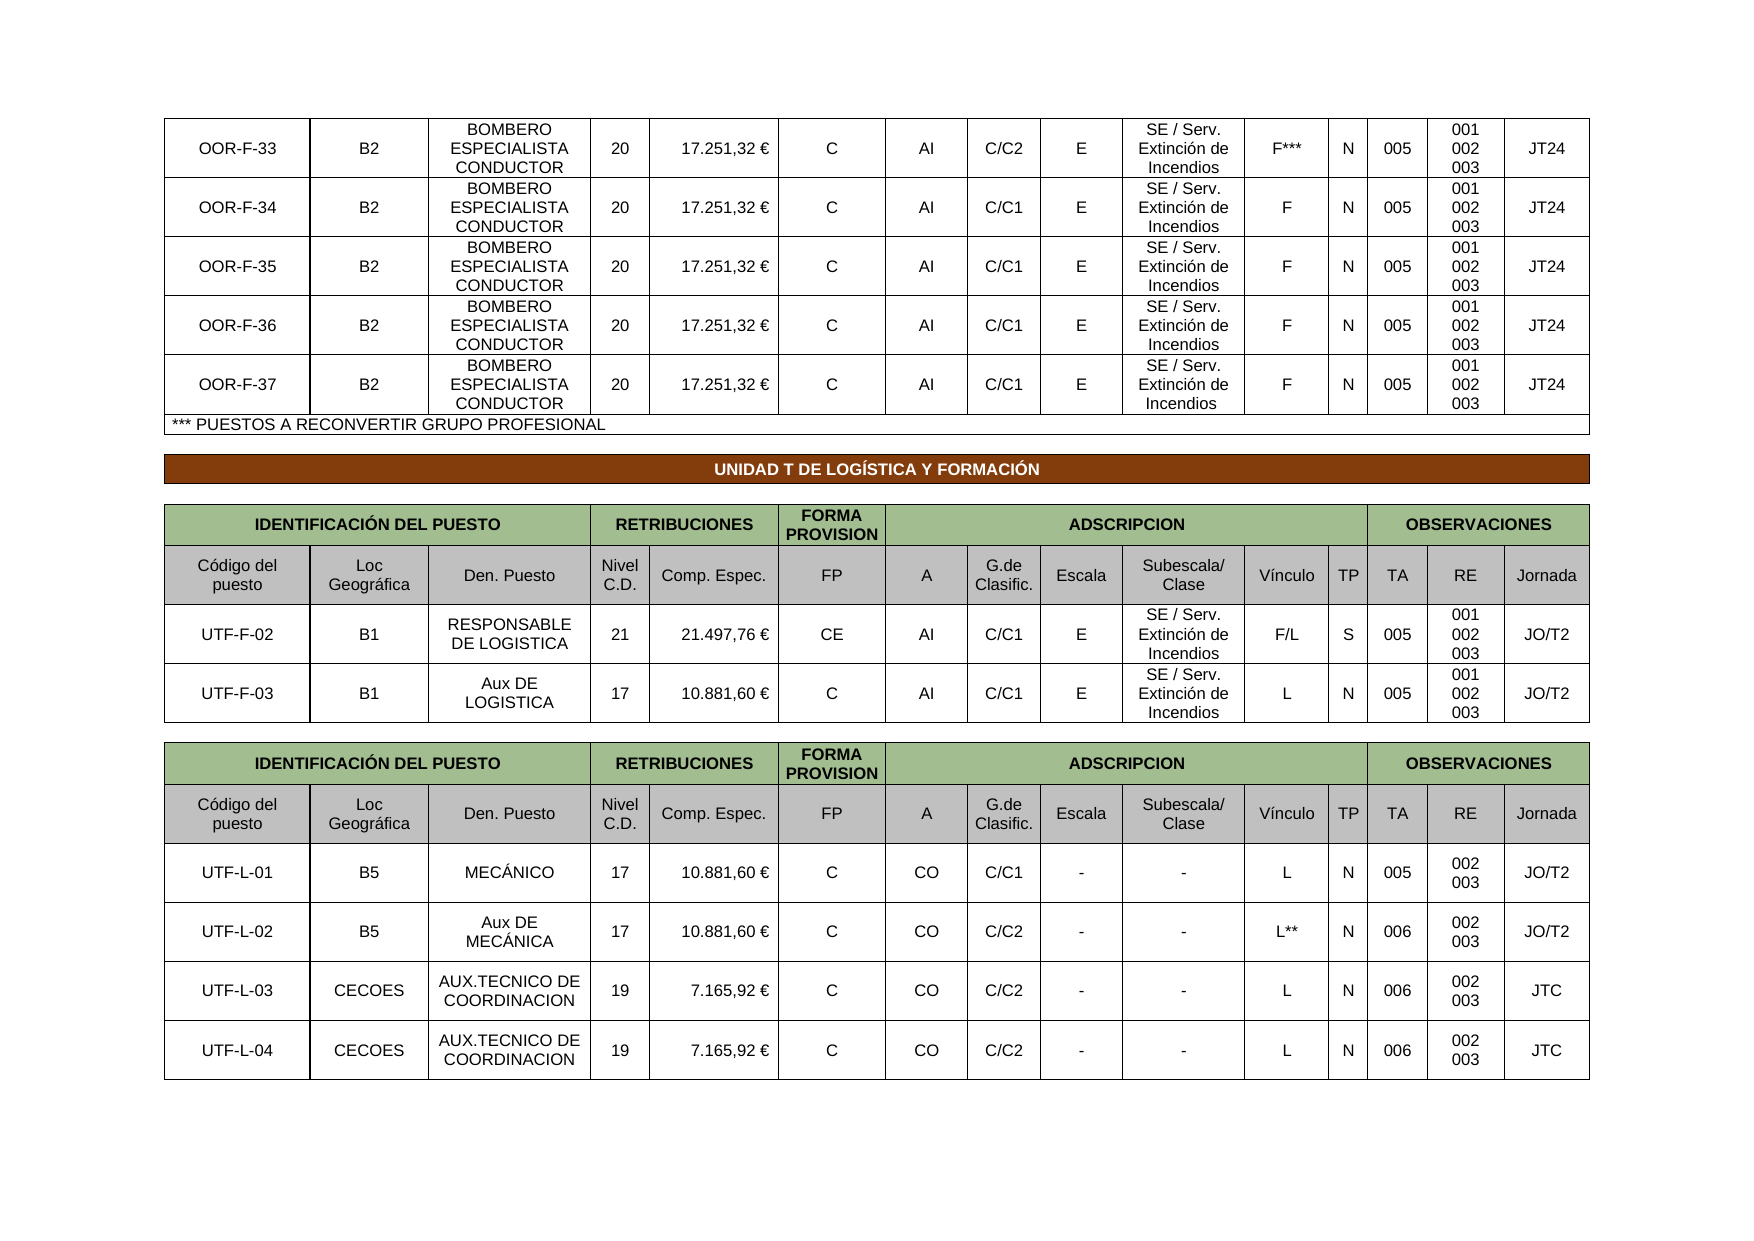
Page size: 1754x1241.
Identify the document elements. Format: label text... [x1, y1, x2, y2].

table_cell 17.251,32 € [650, 296, 778, 354]
table_cell SE / Serv. Extinción de Incendios [1123, 237, 1244, 295]
table_cell 20 [591, 237, 649, 295]
table_cell AUX.TECNICO DE COORDINACION [429, 1021, 590, 1079]
table_cell BOMBERO ESPECIALISTA CONDUCTOR [429, 237, 590, 295]
table_cell CECOES [311, 1021, 428, 1079]
table_cell AI [886, 119, 967, 177]
table_cell RETRIBUCIONES [591, 505, 778, 545]
table_cell OOR-F-33 [165, 119, 309, 177]
table_cell JT24 [1505, 119, 1589, 177]
table_cell 17 [591, 664, 649, 722]
table_cell IDENTIFICACIÓN DEL PUESTO [165, 505, 590, 545]
table_cell N [1329, 296, 1367, 354]
table_cell [165, 723, 1589, 742]
table_cell L [1245, 844, 1328, 902]
table_cell C/C2 [968, 1021, 1040, 1079]
table_cell Código del puesto [165, 785, 309, 843]
table_cell JO/T2 [1505, 605, 1589, 663]
table_cell F [1245, 296, 1328, 354]
table_cell AI [886, 605, 967, 663]
table_cell JT24 [1505, 355, 1589, 413]
table_cell 001 002 003 [1428, 237, 1504, 295]
table_cell 005 [1368, 178, 1427, 236]
table_cell - [1041, 1021, 1122, 1079]
table_cell 006 [1368, 962, 1427, 1020]
table_cell Aux DE MECÁNICA [429, 903, 590, 961]
table_cell E [1041, 664, 1122, 722]
table_cell Escala [1041, 546, 1122, 604]
table_cell BOMBERO ESPECIALISTA CONDUCTOR [429, 355, 590, 413]
table_cell JT24 [1505, 296, 1589, 354]
table_cell UNIDAD T DE LOGÍSTICA Y FORMACIÓN [165, 455, 1589, 483]
table_cell BOMBERO ESPECIALISTA CONDUCTOR [429, 296, 590, 354]
table_cell 001 002 003 [1428, 178, 1504, 236]
table_cell BOMBERO ESPECIALISTA CONDUCTOR [429, 178, 590, 236]
table_cell C [779, 664, 885, 722]
table_cell FORMA PROVISION [779, 743, 885, 784]
table_cell CO [886, 903, 967, 961]
table_cell Loc Geográfica [311, 785, 428, 843]
table_cell *** PUESTOS A RECONVERTIR GRUPO PROFESIONAL [165, 415, 1589, 434]
table_cell MECÁNICO [429, 844, 590, 902]
table_cell 005 [1368, 664, 1427, 722]
table_cell 21.497,76 € [650, 605, 778, 663]
table_cell Subescala/ Clase [1123, 546, 1244, 604]
table_cell 005 [1368, 844, 1427, 902]
table_cell S [1329, 605, 1367, 663]
table_cell E [1041, 605, 1122, 663]
table_cell 002 003 [1428, 962, 1504, 1020]
table_cell AI [886, 237, 967, 295]
table_cell L [1245, 962, 1328, 1020]
table_cell UTF-L-03 [165, 962, 309, 1020]
table_cell 20 [591, 119, 649, 177]
table_cell B2 [311, 237, 428, 295]
table_cell - [1123, 844, 1244, 902]
table_cell C/C1 [968, 237, 1040, 295]
table_cell 17.251,32 € [650, 178, 778, 236]
table_cell OOR-F-36 [165, 296, 309, 354]
table_cell SE / Serv. Extinción de Incendios [1123, 355, 1244, 413]
table_cell 005 [1368, 355, 1427, 413]
table_cell N [1329, 178, 1367, 236]
table_cell - [1041, 903, 1122, 961]
table_cell C/C1 [968, 605, 1040, 663]
table_cell FP [779, 785, 885, 843]
table_cell F/L [1245, 605, 1328, 663]
table_cell UTF-L-04 [165, 1021, 309, 1079]
table_cell 17 [591, 844, 649, 902]
table_cell 20 [591, 296, 649, 354]
table_cell C [779, 119, 885, 177]
table_cell SE / Serv. Extinción de Incendios [1123, 664, 1244, 722]
table_cell 005 [1368, 119, 1427, 177]
table_cell Jornada [1505, 546, 1589, 604]
table_cell Comp. Espec. [650, 785, 778, 843]
table_cell CO [886, 962, 967, 1020]
table_cell 002 003 [1428, 903, 1504, 961]
table_cell UTF-F-02 [165, 605, 309, 663]
table_cell UTF-L-01 [165, 844, 309, 902]
table_cell 17 [591, 903, 649, 961]
table_cell C [779, 296, 885, 354]
table_cell N [1329, 664, 1367, 722]
table_cell CE [779, 605, 885, 663]
table_cell E [1041, 178, 1122, 236]
table_cell N [1329, 355, 1367, 413]
table_cell E [1041, 119, 1122, 177]
table_cell 005 [1368, 296, 1427, 354]
table_cell 002 003 [1428, 844, 1504, 902]
table_cell RETRIBUCIONES [591, 743, 778, 784]
table_cell N [1329, 119, 1367, 177]
table_cell 006 [1368, 1021, 1427, 1079]
table_cell 10.881,60 € [650, 903, 778, 961]
table_cell 002 003 [1428, 1021, 1504, 1079]
table_cell B1 [311, 605, 428, 663]
table_cell 17.251,32 € [650, 119, 778, 177]
table_cell Aux DE LOGISTICA [429, 664, 590, 722]
table_cell F [1245, 355, 1328, 413]
table_cell JO/T2 [1505, 664, 1589, 722]
table_cell FORMA PROVISION [779, 505, 885, 545]
table_cell - [1041, 844, 1122, 902]
table_cell SE / Serv. Extinción de Incendios [1123, 119, 1244, 177]
table_cell AUX.TECNICO DE COORDINACION [429, 962, 590, 1020]
table_cell JT24 [1505, 237, 1589, 295]
table_cell SE / Serv. Extinción de Incendios [1123, 605, 1244, 663]
table_cell UTF-F-03 [165, 664, 309, 722]
table_cell Nivel C.D. [591, 785, 649, 843]
table_cell B2 [311, 296, 428, 354]
table_cell C/C1 [968, 664, 1040, 722]
table_cell A [886, 546, 967, 604]
table_cell JTC [1505, 962, 1589, 1020]
table_cell G.de Clasific. [968, 785, 1040, 843]
table_cell 005 [1368, 237, 1427, 295]
table_cell SE / Serv. Extinción de Incendios [1123, 296, 1244, 354]
table_cell - [1123, 903, 1244, 961]
table_cell ADSCRIPCION [886, 505, 1367, 545]
table_cell Jornada [1505, 785, 1589, 843]
table_cell N [1329, 1021, 1367, 1079]
table_cell [165, 435, 1589, 454]
table_cell N [1329, 962, 1367, 1020]
table_cell B5 [311, 903, 428, 961]
table_cell JT24 [1505, 178, 1589, 236]
table_cell AI [886, 296, 967, 354]
table_cell 20 [591, 178, 649, 236]
table_cell OBSERVACIONES [1368, 743, 1589, 784]
table_cell ADSCRIPCION [886, 743, 1367, 784]
table_cell F*** [1245, 119, 1328, 177]
table_cell Vínculo [1245, 546, 1328, 604]
table_cell E [1041, 296, 1122, 354]
table_cell CO [886, 1021, 967, 1079]
table_cell OOR-F-37 [165, 355, 309, 413]
table_cell 001 002 003 [1428, 119, 1504, 177]
table_cell Den. Puesto [429, 785, 590, 843]
table_cell L** [1245, 903, 1328, 961]
table_cell F [1245, 178, 1328, 236]
table_cell 10.881,60 € [650, 844, 778, 902]
table_cell CO [886, 844, 967, 902]
table_cell AI [886, 664, 967, 722]
table_cell B2 [311, 355, 428, 413]
table_cell SE / Serv. Extinción de Incendios [1123, 178, 1244, 236]
table_cell C [779, 903, 885, 961]
table_cell - [1123, 962, 1244, 1020]
table_cell Vínculo [1245, 785, 1328, 843]
table_cell JTC [1505, 1021, 1589, 1079]
table_cell Nivel C.D. [591, 546, 649, 604]
table_cell RE [1428, 785, 1504, 843]
table_cell 7.165,92 € [650, 962, 778, 1020]
table_cell 001 002 003 [1428, 664, 1504, 722]
table_cell Subescala/ Clase [1123, 785, 1244, 843]
table_cell JO/T2 [1505, 903, 1589, 961]
table_cell IDENTIFICACIÓN DEL PUESTO [165, 743, 590, 784]
table_cell B5 [311, 844, 428, 902]
table_cell E [1041, 237, 1122, 295]
table_cell 001 002 003 [1428, 605, 1504, 663]
table_cell C/C2 [968, 119, 1040, 177]
table_cell JO/T2 [1505, 844, 1589, 902]
table_cell - [1123, 1021, 1244, 1079]
table_cell Código del puesto [165, 546, 309, 604]
table_cell C [779, 1021, 885, 1079]
table_cell 20 [591, 355, 649, 413]
table_cell 19 [591, 962, 649, 1020]
table_cell TP [1329, 546, 1367, 604]
table_cell UTF-L-02 [165, 903, 309, 961]
table_cell Comp. Espec. [650, 546, 778, 604]
table_cell 001 002 003 [1428, 355, 1504, 413]
table_cell L [1245, 664, 1328, 722]
table_cell C/C1 [968, 844, 1040, 902]
table_cell 005 [1368, 605, 1427, 663]
table_cell N [1329, 844, 1367, 902]
table_cell 17.251,32 € [650, 355, 778, 413]
table_cell B2 [311, 119, 428, 177]
table_cell OOR-F-34 [165, 178, 309, 236]
table_cell G.de Clasific. [968, 546, 1040, 604]
table_cell B2 [311, 178, 428, 236]
table_cell C/C1 [968, 296, 1040, 354]
table_cell C [779, 355, 885, 413]
table_cell 10.881,60 € [650, 664, 778, 722]
table_cell A [886, 785, 967, 843]
table_cell AI [886, 178, 967, 236]
table_cell CECOES [311, 962, 428, 1020]
table_cell OBSERVACIONES [1368, 505, 1589, 545]
table_cell C/C2 [968, 962, 1040, 1020]
table_cell C [779, 844, 885, 902]
table_cell 7.165,92 € [650, 1021, 778, 1079]
table_cell Den. Puesto [429, 546, 590, 604]
table_cell Loc Geográfica [311, 546, 428, 604]
table_cell C/C1 [968, 355, 1040, 413]
table_cell N [1329, 237, 1367, 295]
table_cell 001 002 003 [1428, 296, 1504, 354]
table_cell F [1245, 237, 1328, 295]
table_cell TA [1368, 546, 1427, 604]
table_cell 21 [591, 605, 649, 663]
table_cell TA [1368, 785, 1427, 843]
table_cell BOMBERO ESPECIALISTA CONDUCTOR [429, 119, 590, 177]
table_cell 17.251,32 € [650, 237, 778, 295]
table_cell C [779, 962, 885, 1020]
table_cell E [1041, 355, 1122, 413]
table_cell 006 [1368, 903, 1427, 961]
table_cell FP [779, 546, 885, 604]
table_cell C/C2 [968, 903, 1040, 961]
table_cell AI [886, 355, 967, 413]
table_cell C [779, 178, 885, 236]
table_cell Escala [1041, 785, 1122, 843]
table_cell RE [1428, 546, 1504, 604]
table_cell [165, 484, 1589, 503]
table_cell TP [1329, 785, 1367, 843]
table_cell C [779, 237, 885, 295]
table_cell - [1041, 962, 1122, 1020]
table_cell 19 [591, 1021, 649, 1079]
table_cell L [1245, 1021, 1328, 1079]
table_cell C/C1 [968, 178, 1040, 236]
table_cell RESPONSABLE DE LOGISTICA [429, 605, 590, 663]
table_cell B1 [311, 664, 428, 722]
table_cell OOR-F-35 [165, 237, 309, 295]
table_cell N [1329, 903, 1367, 961]
